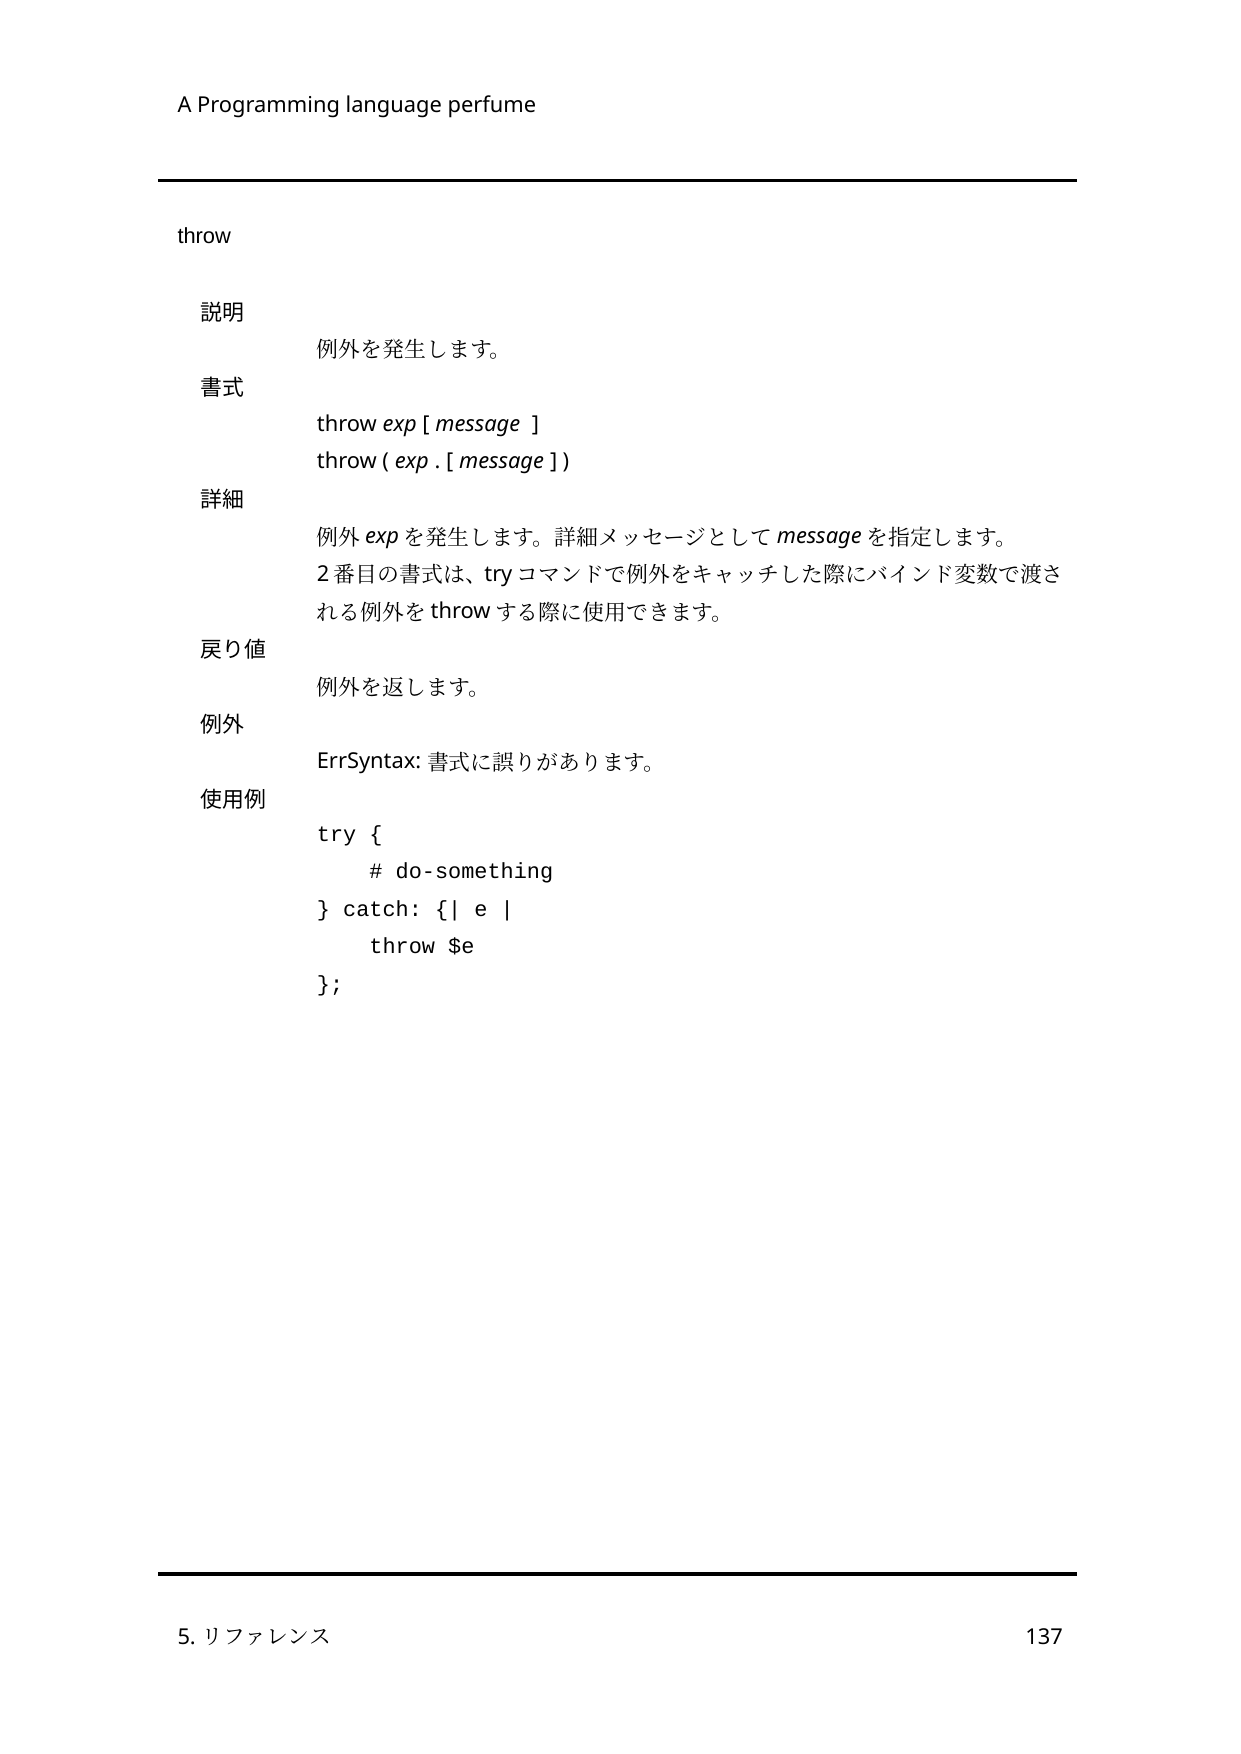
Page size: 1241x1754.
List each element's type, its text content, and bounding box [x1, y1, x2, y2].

table_cell 戻り値 [200, 629, 317, 704]
table_cell try { # do-something } catch: {| e | throw $e }; [317, 779, 1063, 1004]
table_cell 詳細 [200, 479, 317, 629]
table_cell 例外expを発生します。詳細メッセージとしてmessageを指定します。 2番目の書式は、tryコマンドで例外をキャッチした際にバインド変数で渡される例外をthrowする際に使用できます。 [317, 479, 1063, 629]
table_cell 書式 [200, 367, 317, 479]
table_header 例外を発生します。 [317, 292, 1063, 367]
table_cell 例外を返します。 [317, 629, 1063, 704]
table_header 説明 [200, 292, 317, 367]
table_cell throw exp [ message ] throw ( exp . [ message ] ) [317, 367, 1063, 479]
table_cell ErrSyntax: 書式に誤りがあります。 [317, 704, 1063, 779]
table_cell 例外 [200, 704, 317, 779]
table_cell 使用例 [200, 779, 317, 1004]
subtitle throw [177, 217, 1063, 254]
